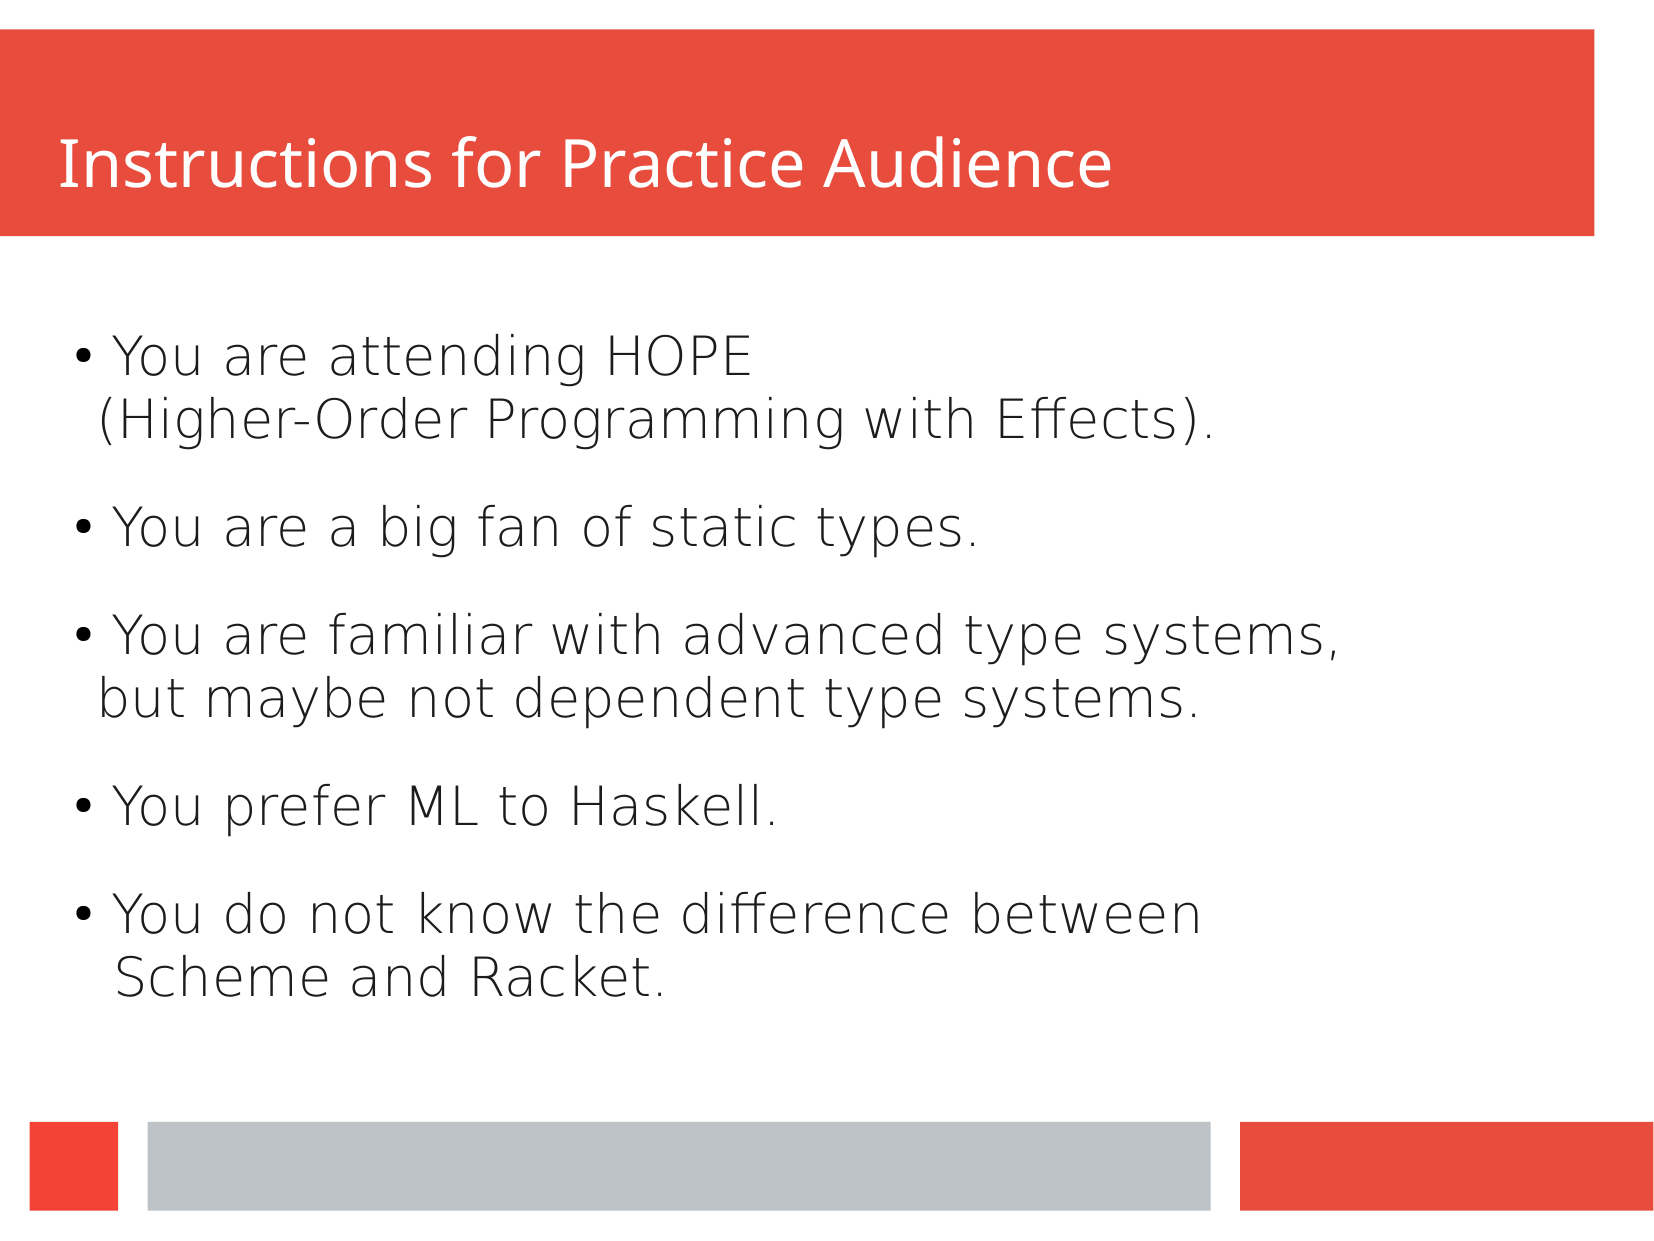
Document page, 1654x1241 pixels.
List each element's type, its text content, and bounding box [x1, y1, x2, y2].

list You are attending HOPE (Higher-Order Programming with Effects). You are a big fan of static types. You are familiar with advanced type systems, but maybe not dependent type systems. You prefer ML to Haskell. You do not know the difference between Scheme and Racket. [59, 324, 1565, 1093]
title Instructions for Practice Audience [59, 59, 1595, 207]
